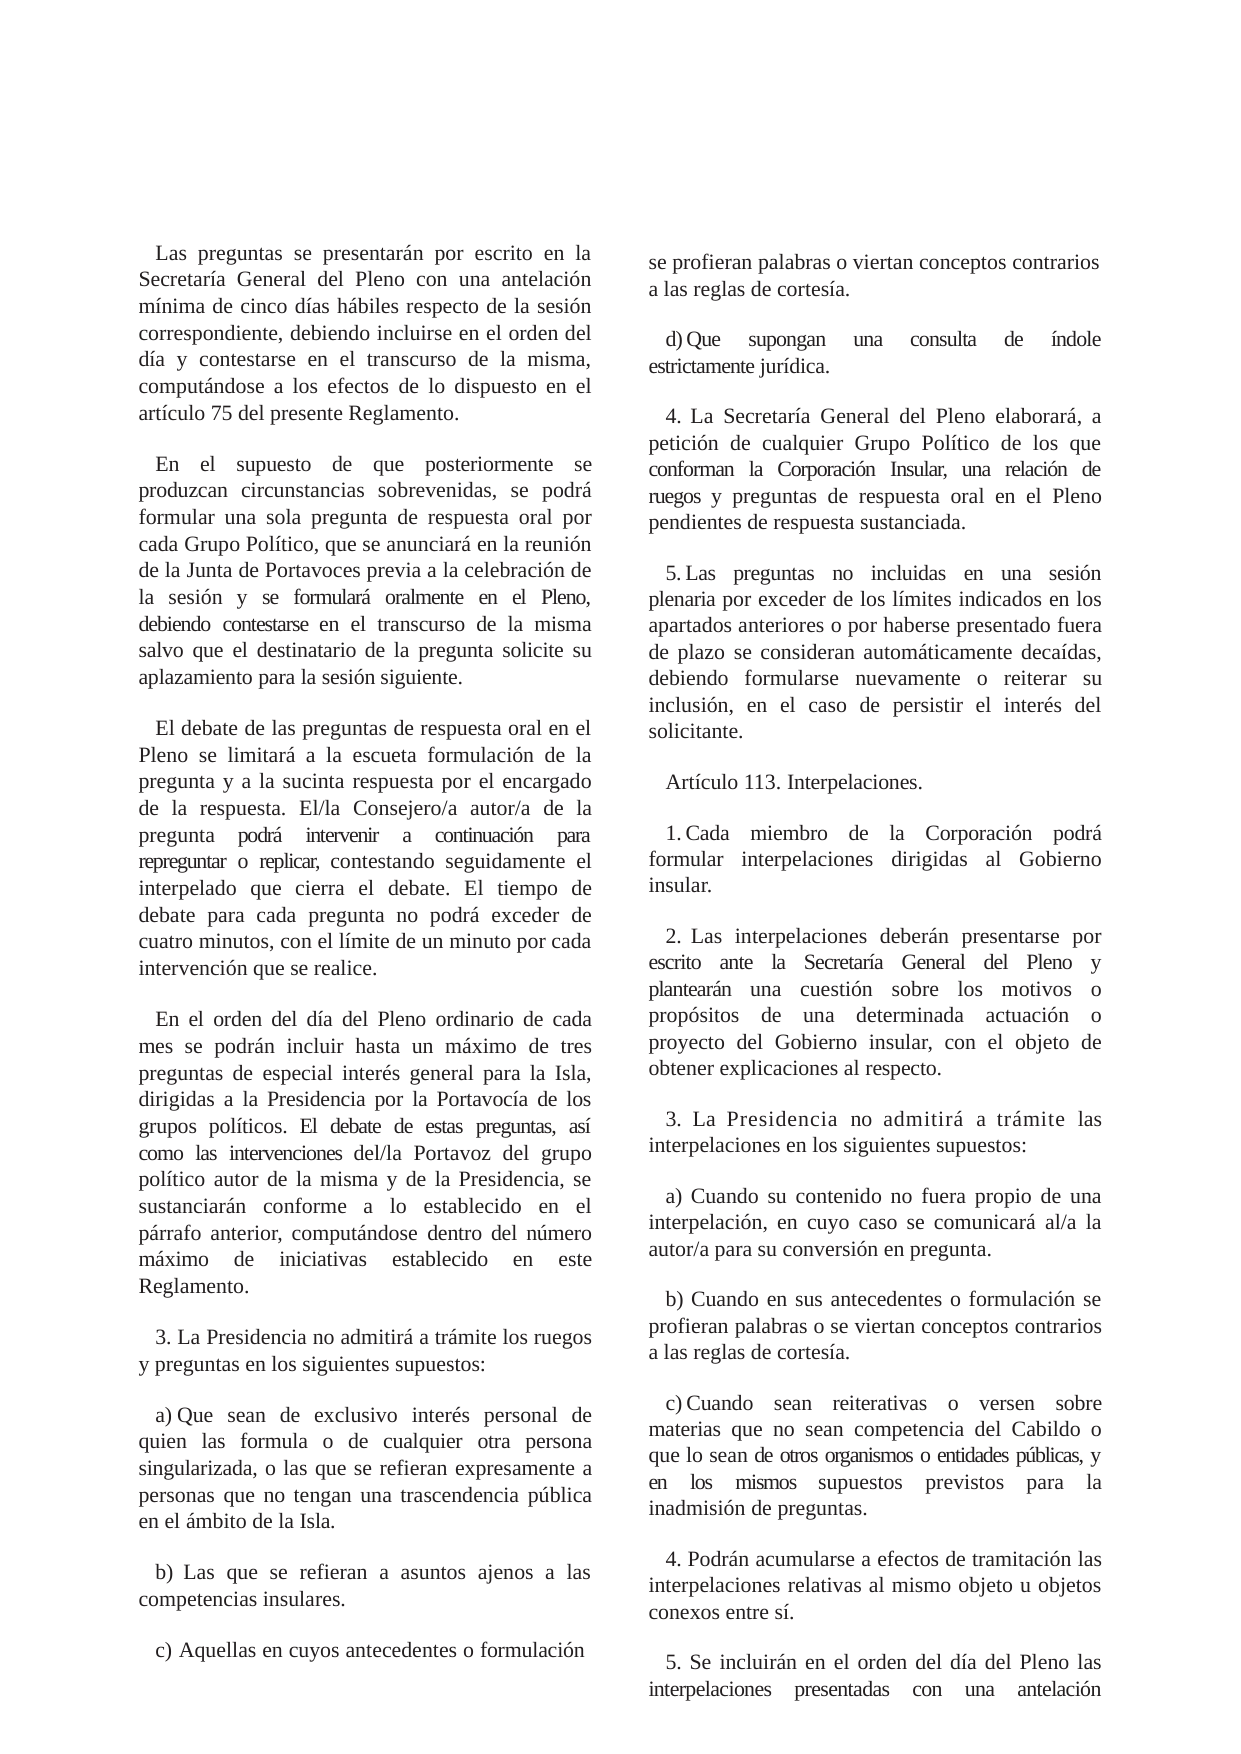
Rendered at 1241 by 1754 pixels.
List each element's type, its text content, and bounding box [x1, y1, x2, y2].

text Las preguntas se presentarán por escrito en la Secretaría General del Pleno con una antelación mínima de cinco días hábiles respecto de la sesión correspondiente, debiendo incluirse en el orden del día y contestarse en el transcurso de la misma, computándose a los efectos de lo dispuesto en el artículo 75 del presente Reglamento. [138, 240, 592, 425]
text En el supuesto de que posteriormente se produzcan circunstancias sobrevenidas, se podrá formular una sola pregunta de respuesta oral por cada Grupo Político, que se anunciará en la reunión de la Junta de Portavoces previa a la celebración de la sesión y se formulará oralmente en el Pleno, debiendo contestarse en el transcurso de la misma salvo que el destinatario de la pregunta solicite su aplazamiento para la sesión siguiente. [138, 451, 592, 689]
list Cuando su contenido no fuera propio de una interpelación, en cuyo caso se comunicará al/a la autor/a para su conversión en pregunta. [648, 1183, 1102, 1261]
list Las preguntas no incluidas en una sesión plenaria por exceder de los límites indicados en los apartados anteriores o por haberse presentado fuera de plazo se consideran automáticamente decaídas, debiendo formularse nuevamente o reiterar su inclusión, en el caso de persistir el interés del solicitante. [648, 559, 1102, 743]
list Cuando en sus antecedentes o formulación se profieran palabras o se viertan conceptos contrarios a las reglas de cortesía. [648, 1286, 1102, 1364]
list Las interpelaciones deberán presentarse por escrito ante la Secretaría General del Pleno y plantearán una cuestión sobre los motivos o propósitos de una determinada actuación o proyecto del Gobierno insular, con el objeto de obtener explicaciones al respecto. [648, 923, 1102, 1080]
list Aquellas en cuyos antecedentes o formulación [155, 1637, 596, 1662]
list La Secretaría General del Pleno elaborará, a petición de cualquier Grupo Político de los que conforman la Corporación Insular, una relación de ruegos y preguntas de respuesta oral en el Pleno pendientes de respuesta sustanciada. [648, 403, 1102, 534]
text se profieran palabras o viertan conceptos contrarios a las reglas de cortesía. [648, 249, 1105, 301]
list Que sean de exclusivo interés personal de quien las formula o de cualquier otra persona singularizada, o las que se refieran expresamente a personas que no tengan una trascendencia pública en el ámbito de la Isla. [138, 1402, 592, 1533]
list Las que se refieran a asuntos ajenos a las competencias insulares. [138, 1559, 592, 1611]
list Cada miembro de la Corporación podrá formular interpelaciones dirigidas al Gobierno insular. [648, 819, 1102, 898]
list Podrán acumularse a efectos de tramitación las interpelaciones relativas al mismo objeto u objetos conexos entre sí. [648, 1546, 1102, 1624]
list Se incluirán en el orden del día del Pleno las interpelaciones presentadas con una antelación [648, 1649, 1102, 1701]
text En el orden del día del Pleno ordinario de cada mes se podrán incluir hasta un máximo de tres preguntas de especial interés general para la Isla, dirigidas a la Presidencia por la Portavocía de los grupos políticos. El debate de estas preguntas, así como las intervenciones del/la Portavoz del grupo político autor de la misma y de la Presidencia, se sustanciarán conforme a lo establecido en el párrafo anterior, computándose dentro del número máximo de iniciativas establecido en este Reglamento. [138, 1006, 592, 1298]
list La Presidencia no admitirá a trámite los ruegos y preguntas en los siguientes supuestos: [138, 1324, 592, 1376]
text El debate de las preguntas de respuesta oral en el Pleno se limitará a la escueta formulación de la pregunta y a la sucinta respuesta por el encargado de la respuesta. El/la Consejero/a autor/a de la pregunta podrá intervenir a continuación para repreguntar o replicar, contestando seguidamente el interpelado que cierra el debate. El tiempo de debate para cada pregunta no podrá exceder de cuatro minutos, con el límite de un minuto por cada intervención que se realice. [138, 715, 592, 980]
list La Presidencia no admitirá a trámite las interpelaciones en los siguientes supuestos: [648, 1106, 1102, 1157]
list Que supongan una consulta de índole estrictamente jurídica. [648, 326, 1102, 378]
text Artículo 113. Interpelaciones. [665, 769, 1113, 794]
list Cuando sean reiterativas o versen sobre materias que no sean competencia del Cabildo o que lo sean de otros organismos o entidades públicas, y en los mismos supuestos previstos para la inadmisión de preguntas. [648, 1389, 1102, 1521]
